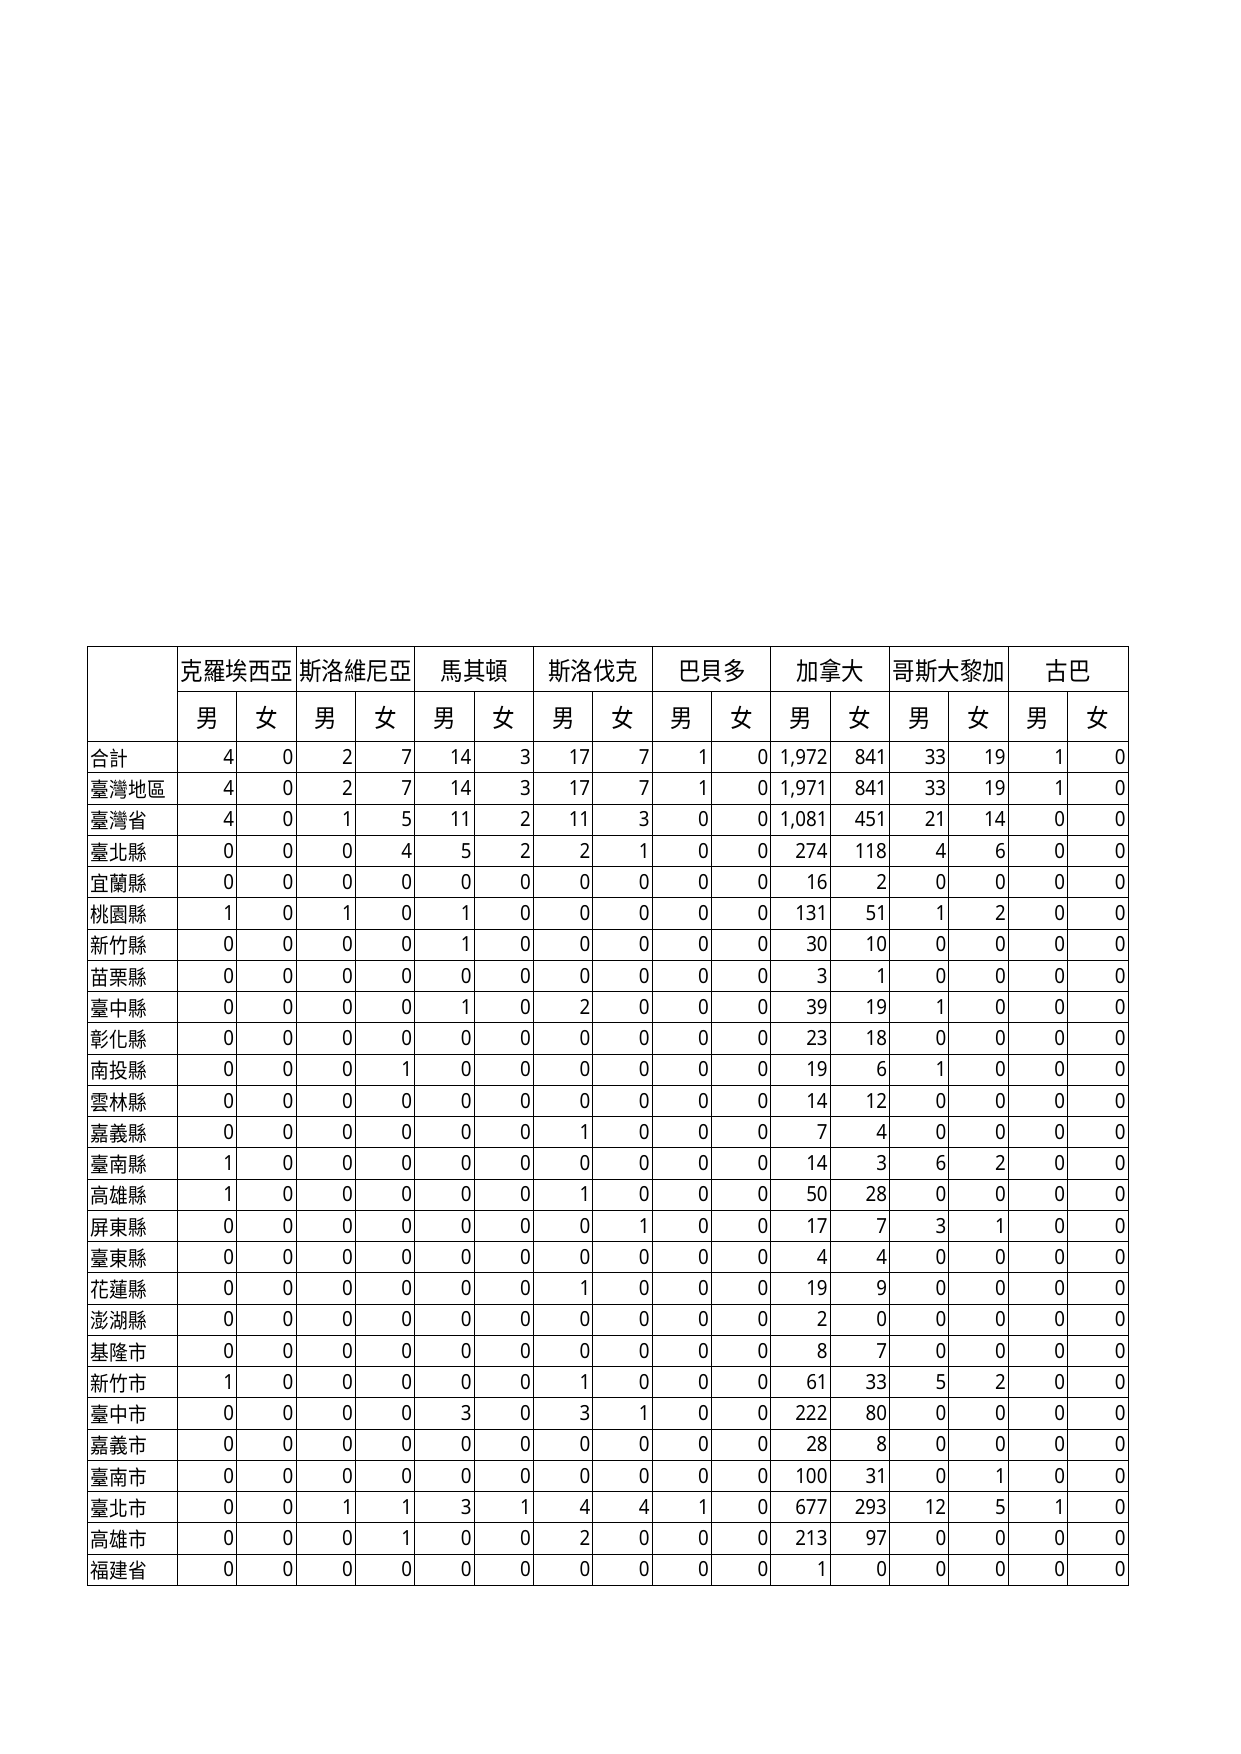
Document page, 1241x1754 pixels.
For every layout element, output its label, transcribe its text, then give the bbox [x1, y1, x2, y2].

table_cell 1 [653, 742, 711, 772]
table_cell 80 [831, 1398, 889, 1428]
table_cell 0 [593, 1336, 652, 1366]
table_cell 17 [534, 742, 592, 772]
table_cell 0 [890, 1273, 948, 1303]
table_cell 臺灣省 [88, 805, 177, 835]
table_cell 0 [475, 1055, 533, 1085]
table_cell 0 [1068, 1555, 1128, 1585]
table_cell 0 [593, 1180, 652, 1210]
table_cell 0 [356, 1273, 414, 1303]
table_cell 4 [890, 836, 948, 866]
table_cell 0 [593, 1461, 652, 1491]
table_cell 0 [653, 992, 711, 1022]
table_cell 1 [949, 1461, 1008, 1491]
table_cell 0 [534, 930, 592, 960]
table_cell 1 [415, 898, 474, 928]
table_cell 臺中市 [88, 1398, 177, 1428]
table_cell 女 [475, 692, 533, 741]
table_cell 1 [178, 1148, 236, 1178]
table_cell 0 [475, 1023, 533, 1053]
table_cell 1 [890, 992, 948, 1022]
table_cell 0 [1068, 1461, 1128, 1491]
table_cell 0 [1009, 1148, 1067, 1178]
table_cell 39 [771, 992, 830, 1022]
table_cell 臺灣地區 [88, 773, 177, 803]
table_cell 0 [415, 1336, 474, 1366]
table_cell 28 [771, 1430, 830, 1460]
table_cell 1 [415, 930, 474, 960]
table_cell 0 [1009, 1523, 1067, 1553]
table_cell 0 [534, 1430, 592, 1460]
table_cell 0 [712, 1555, 770, 1585]
table_cell 0 [949, 1117, 1008, 1147]
table_cell 7 [831, 1211, 889, 1241]
table_cell 1 [1009, 742, 1067, 772]
table_cell 南投縣 [88, 1055, 177, 1085]
table_cell 8 [771, 1336, 830, 1366]
table_cell 0 [1009, 898, 1067, 928]
table_cell 女 [712, 692, 770, 741]
table_cell 男 [178, 692, 236, 741]
table_cell 0 [356, 930, 414, 960]
table_cell 0 [237, 1273, 296, 1303]
table_cell 0 [653, 1336, 711, 1366]
table_cell 4 [178, 805, 236, 835]
table_cell 0 [475, 1242, 533, 1272]
table_header 加拿大 [771, 647, 889, 691]
table_header 斯洛伐克 [534, 647, 652, 691]
table_cell 0 [534, 961, 592, 991]
table_cell 0 [653, 930, 711, 960]
table_cell 0 [178, 836, 236, 866]
table_cell 0 [712, 992, 770, 1022]
table_cell 0 [356, 961, 414, 991]
table_cell 0 [1068, 930, 1128, 960]
table_cell 0 [297, 1305, 355, 1335]
table_cell 0 [297, 1398, 355, 1428]
table_cell 100 [771, 1461, 830, 1491]
table_cell 女 [831, 692, 889, 741]
table_cell 0 [297, 1430, 355, 1460]
table_cell 0 [712, 867, 770, 897]
table_cell 苗栗縣 [88, 961, 177, 991]
table_cell 0 [475, 961, 533, 991]
table_cell 0 [593, 1367, 652, 1397]
table_cell 0 [712, 961, 770, 991]
table_cell 0 [712, 1211, 770, 1241]
table_cell 0 [475, 1180, 533, 1210]
table_cell 1 [653, 1492, 711, 1522]
table_cell 4 [771, 1242, 830, 1272]
table_cell 677 [771, 1492, 830, 1522]
table_cell 2 [297, 773, 355, 803]
table_cell 0 [237, 1180, 296, 1210]
table_cell 10 [831, 930, 889, 960]
table_cell 0 [890, 1305, 948, 1335]
table_cell 0 [949, 1555, 1008, 1585]
table_cell 0 [237, 836, 296, 866]
table_cell 0 [593, 930, 652, 960]
table_cell 61 [771, 1367, 830, 1397]
table_cell 0 [712, 1055, 770, 1085]
table_cell 0 [653, 1211, 711, 1241]
table_cell 0 [949, 1430, 1008, 1460]
table_cell 213 [771, 1523, 830, 1553]
table_cell 0 [1009, 867, 1067, 897]
table_cell 0 [890, 1398, 948, 1428]
table_cell 0 [831, 1555, 889, 1585]
table_cell 0 [178, 1555, 236, 1585]
table_cell 0 [237, 1055, 296, 1085]
table_cell 0 [1009, 1273, 1067, 1303]
table_cell 0 [475, 1211, 533, 1241]
table_cell 0 [297, 930, 355, 960]
table_cell 0 [593, 1242, 652, 1272]
table_cell 0 [1009, 1023, 1067, 1053]
table_cell 0 [712, 1430, 770, 1460]
table_cell 0 [297, 1180, 355, 1210]
table_cell 3 [415, 1398, 474, 1428]
table_cell 0 [297, 1055, 355, 1085]
table_cell 0 [949, 1242, 1008, 1272]
table_cell 合計 [88, 742, 177, 772]
table_cell 0 [593, 1086, 652, 1116]
table_cell 1 [534, 1117, 592, 1147]
table_cell 0 [1009, 1117, 1067, 1147]
table_cell 0 [712, 1367, 770, 1397]
table_cell 0 [297, 1023, 355, 1053]
table_cell 0 [1068, 1148, 1128, 1178]
table_cell 12 [890, 1492, 948, 1522]
table_cell 0 [356, 1461, 414, 1491]
table_cell 0 [534, 1023, 592, 1053]
table_cell 33 [890, 773, 948, 803]
table_cell 4 [178, 742, 236, 772]
table_cell 0 [890, 961, 948, 991]
table_cell 0 [178, 1398, 236, 1428]
table_cell 18 [831, 1023, 889, 1053]
table_cell 0 [1068, 1242, 1128, 1272]
table_cell 0 [415, 1461, 474, 1491]
table_cell 0 [1009, 836, 1067, 866]
table_cell 23 [771, 1023, 830, 1053]
table_cell 4 [178, 773, 236, 803]
table_cell 0 [297, 1461, 355, 1491]
table_cell 0 [415, 1023, 474, 1053]
table_cell 0 [1009, 1180, 1067, 1210]
table_cell 0 [653, 1367, 711, 1397]
table_cell 131 [771, 898, 830, 928]
table_cell 0 [712, 1461, 770, 1491]
table_cell 0 [1068, 1023, 1128, 1053]
table_cell 0 [890, 930, 948, 960]
table_cell 0 [712, 1242, 770, 1272]
table_cell 0 [831, 1305, 889, 1335]
table_cell 5 [890, 1367, 948, 1397]
table_cell 0 [1009, 992, 1067, 1022]
table_cell 0 [653, 1555, 711, 1585]
table_cell 高雄縣 [88, 1180, 177, 1210]
table_cell 0 [415, 1273, 474, 1303]
table_cell 0 [653, 1273, 711, 1303]
table_cell 0 [1068, 742, 1128, 772]
table_cell 0 [178, 992, 236, 1022]
table_cell 19 [771, 1055, 830, 1085]
table_cell 0 [237, 867, 296, 897]
table_cell 222 [771, 1398, 830, 1428]
table_cell 0 [1068, 1367, 1128, 1397]
table_cell 0 [237, 1461, 296, 1491]
table_cell 0 [178, 1305, 236, 1335]
table_cell 14 [949, 805, 1008, 835]
table_cell 8 [831, 1430, 889, 1460]
table_cell 0 [475, 1086, 533, 1116]
table_cell 6 [890, 1148, 948, 1178]
table_cell 21 [890, 805, 948, 835]
table_cell 0 [712, 898, 770, 928]
table_cell 0 [297, 867, 355, 897]
table_cell 基隆市 [88, 1336, 177, 1366]
table_cell 0 [534, 867, 592, 897]
table_cell 0 [949, 1086, 1008, 1116]
table_cell 3 [593, 805, 652, 835]
table_cell 0 [534, 1148, 592, 1178]
table_cell 0 [237, 1305, 296, 1335]
table_cell 0 [712, 1086, 770, 1116]
table_cell 彰化縣 [88, 1023, 177, 1053]
table_cell 0 [890, 1461, 948, 1491]
table_cell 臺南市 [88, 1461, 177, 1491]
table_cell 0 [356, 1117, 414, 1147]
table_cell 0 [356, 898, 414, 928]
table_cell 雲林縣 [88, 1086, 177, 1116]
table_cell 0 [356, 1430, 414, 1460]
table_cell 1 [297, 1492, 355, 1522]
table_cell 0 [1068, 1180, 1128, 1210]
table_cell 6 [949, 836, 1008, 866]
table_cell 1 [831, 961, 889, 991]
table_cell 1 [890, 898, 948, 928]
table_cell 嘉義市 [88, 1430, 177, 1460]
table_cell 0 [712, 1523, 770, 1553]
table_cell 0 [415, 1523, 474, 1553]
table_cell 30 [771, 930, 830, 960]
table_cell 1 [771, 1555, 830, 1585]
table_cell 0 [178, 930, 236, 960]
table_cell 0 [237, 1117, 296, 1147]
table_cell 0 [1068, 961, 1128, 991]
table_cell 0 [297, 1148, 355, 1178]
table_cell 1 [653, 773, 711, 803]
table_cell 0 [475, 930, 533, 960]
table_cell 澎湖縣 [88, 1305, 177, 1335]
table_cell 5 [949, 1492, 1008, 1522]
table_cell 0 [297, 1367, 355, 1397]
table_cell 0 [1009, 1305, 1067, 1335]
table_cell 3 [415, 1492, 474, 1522]
table_cell 14 [415, 773, 474, 803]
table_cell 2 [475, 836, 533, 866]
table_cell 男 [653, 692, 711, 741]
table_cell 0 [1009, 1398, 1067, 1428]
table_cell 新竹縣 [88, 930, 177, 960]
table_cell 男 [1009, 692, 1067, 741]
table_cell 3 [475, 742, 533, 772]
table_cell 0 [415, 867, 474, 897]
table_cell 0 [1068, 1086, 1128, 1116]
table_cell 17 [534, 773, 592, 803]
table_cell 0 [653, 1242, 711, 1272]
table_cell 11 [534, 805, 592, 835]
table_cell 0 [653, 898, 711, 928]
table_cell 0 [1068, 898, 1128, 928]
table_cell 0 [475, 1148, 533, 1178]
table_cell 274 [771, 836, 830, 866]
table_cell 0 [1068, 805, 1128, 835]
table_cell 0 [237, 1523, 296, 1553]
table_cell 0 [1009, 1555, 1067, 1585]
table_cell 1 [593, 836, 652, 866]
table_cell 0 [1068, 1523, 1128, 1553]
table_cell 0 [949, 1398, 1008, 1428]
table_cell 男 [890, 692, 948, 741]
table_cell 福建省 [88, 1555, 177, 1585]
table_cell 0 [415, 1430, 474, 1460]
table_cell 0 [593, 1273, 652, 1303]
table_cell 0 [890, 1180, 948, 1210]
table_cell 0 [949, 1336, 1008, 1366]
table_cell 0 [890, 867, 948, 897]
table_cell 0 [237, 1367, 296, 1397]
table_cell 0 [949, 1055, 1008, 1085]
table_cell 0 [653, 867, 711, 897]
table_cell 屏東縣 [88, 1211, 177, 1241]
table_cell 0 [653, 1305, 711, 1335]
table_cell 4 [831, 1242, 889, 1272]
table_cell 4 [356, 836, 414, 866]
table_cell 0 [178, 1023, 236, 1053]
table_cell 0 [178, 1211, 236, 1241]
table_cell 3 [534, 1398, 592, 1428]
table_cell 0 [593, 961, 652, 991]
table_cell 1 [178, 1180, 236, 1210]
table_cell 0 [1068, 1305, 1128, 1335]
table_cell 1 [356, 1492, 414, 1522]
table_cell 男 [771, 692, 830, 741]
table_cell 0 [178, 961, 236, 991]
table_cell 1,971 [771, 773, 830, 803]
table_cell 7 [593, 742, 652, 772]
table_cell 0 [593, 867, 652, 897]
table_cell 1 [356, 1055, 414, 1085]
table_cell 19 [949, 773, 1008, 803]
table_cell 0 [593, 1555, 652, 1585]
table_cell 14 [771, 1086, 830, 1116]
table_cell 97 [831, 1523, 889, 1553]
table_cell 0 [1009, 1086, 1067, 1116]
table_cell 0 [593, 1023, 652, 1053]
table_cell 1 [534, 1367, 592, 1397]
table_cell 0 [534, 898, 592, 928]
table_cell 0 [890, 1555, 948, 1585]
table_cell 1,081 [771, 805, 830, 835]
table_cell 2 [297, 742, 355, 772]
table_header 斯洛維尼亞 [297, 647, 414, 691]
table_cell 0 [949, 1273, 1008, 1303]
table_cell 0 [356, 1086, 414, 1116]
table_cell 0 [1009, 1336, 1067, 1366]
table_cell 0 [178, 1273, 236, 1303]
table_cell 0 [415, 1117, 474, 1147]
table_cell 0 [1009, 805, 1067, 835]
table_cell 高雄市 [88, 1523, 177, 1553]
table_cell 19 [949, 742, 1008, 772]
table_cell 2 [534, 836, 592, 866]
table_cell 0 [593, 992, 652, 1022]
table_cell 男 [297, 692, 355, 741]
table_cell 0 [297, 1555, 355, 1585]
table_cell 0 [712, 1148, 770, 1178]
table_cell 2 [475, 805, 533, 835]
table_cell 0 [534, 1086, 592, 1116]
table_cell 0 [178, 1242, 236, 1272]
table_cell 0 [653, 1023, 711, 1053]
table_cell 0 [534, 1461, 592, 1491]
table_cell 嘉義縣 [88, 1117, 177, 1147]
table_cell 0 [653, 1055, 711, 1085]
table_cell 0 [534, 1555, 592, 1585]
table_cell 0 [534, 1242, 592, 1272]
table_cell 0 [297, 961, 355, 991]
table_cell 0 [890, 1336, 948, 1366]
table_cell 花蓮縣 [88, 1273, 177, 1303]
table_cell 0 [712, 1117, 770, 1147]
table_cell 0 [475, 867, 533, 897]
table_cell 0 [653, 1461, 711, 1491]
table_cell 0 [475, 1398, 533, 1428]
table_cell 0 [475, 1430, 533, 1460]
table_cell 0 [653, 1117, 711, 1147]
table_cell 0 [653, 1148, 711, 1178]
table_cell 0 [237, 1086, 296, 1116]
table_cell 0 [297, 1242, 355, 1272]
table_cell 0 [356, 1336, 414, 1366]
table_cell 19 [771, 1273, 830, 1303]
table_cell 1 [593, 1211, 652, 1241]
table_cell 0 [237, 1398, 296, 1428]
table_cell 0 [237, 961, 296, 991]
table_cell 0 [712, 1273, 770, 1303]
table_cell 0 [593, 898, 652, 928]
table_cell 0 [593, 1430, 652, 1460]
table_cell 0 [297, 992, 355, 1022]
table_cell 0 [653, 1430, 711, 1460]
table_cell 0 [475, 1273, 533, 1303]
table_cell 0 [890, 1242, 948, 1272]
table_cell 7 [356, 742, 414, 772]
table_cell 0 [653, 836, 711, 866]
table_cell 3 [475, 773, 533, 803]
table_cell 0 [949, 992, 1008, 1022]
table_cell 0 [356, 1211, 414, 1241]
table_cell 0 [1009, 930, 1067, 960]
table_cell 7 [771, 1117, 830, 1147]
table_cell 0 [356, 1180, 414, 1210]
table_cell 16 [771, 867, 830, 897]
table_cell 0 [653, 1086, 711, 1116]
table_cell 1,972 [771, 742, 830, 772]
table_cell 0 [237, 898, 296, 928]
table_cell 0 [356, 1398, 414, 1428]
table_cell 0 [475, 898, 533, 928]
table_cell 19 [831, 992, 889, 1022]
table_cell 女 [1068, 692, 1128, 741]
table_header 克羅埃西亞 [178, 647, 296, 691]
table_cell 0 [1009, 961, 1067, 991]
table_cell 0 [712, 836, 770, 866]
table_cell 0 [475, 1523, 533, 1553]
table_cell 1 [1009, 773, 1067, 803]
table_cell 0 [178, 1492, 236, 1522]
table_cell 841 [831, 773, 889, 803]
table_cell 男 [415, 692, 474, 741]
table_cell 0 [949, 1023, 1008, 1053]
table_cell 0 [949, 930, 1008, 960]
table_cell 0 [356, 1242, 414, 1272]
table_cell 0 [653, 1398, 711, 1428]
table_cell 0 [1009, 1367, 1067, 1397]
table_cell 0 [1009, 1211, 1067, 1241]
table_cell 0 [475, 992, 533, 1022]
table_cell 118 [831, 836, 889, 866]
table_cell 0 [1068, 1398, 1128, 1428]
table_cell 1 [475, 1492, 533, 1522]
table_cell 2 [949, 1367, 1008, 1397]
table_cell 0 [297, 1336, 355, 1366]
table_cell 0 [356, 992, 414, 1022]
table_header 古巴 [1009, 647, 1128, 691]
table_cell 0 [415, 1148, 474, 1178]
table_cell 0 [237, 1148, 296, 1178]
table_cell 0 [237, 805, 296, 835]
table_cell 0 [356, 1555, 414, 1585]
table_cell 0 [475, 1555, 533, 1585]
table_cell 4 [593, 1492, 652, 1522]
table_cell 0 [356, 1305, 414, 1335]
table_cell 33 [831, 1367, 889, 1397]
table_cell 1 [534, 1273, 592, 1303]
table_cell 0 [237, 1211, 296, 1241]
table_header 馬其頓 [415, 647, 533, 691]
table_cell 0 [237, 1023, 296, 1053]
table_cell 0 [949, 1305, 1008, 1335]
table_cell 0 [178, 1055, 236, 1085]
table_cell 3 [890, 1211, 948, 1241]
table_cell 臺南縣 [88, 1148, 177, 1178]
table_cell 1 [297, 805, 355, 835]
table_cell 2 [831, 867, 889, 897]
table_cell 臺東縣 [88, 1242, 177, 1272]
table_header 巴貝多 [653, 647, 770, 691]
table_cell 0 [593, 1523, 652, 1553]
table_cell 臺北市 [88, 1492, 177, 1522]
table_cell 0 [356, 1023, 414, 1053]
table_cell 新竹市 [88, 1367, 177, 1397]
table_cell 5 [415, 836, 474, 866]
table_cell 0 [712, 742, 770, 772]
table_cell 0 [712, 773, 770, 803]
table_cell 31 [831, 1461, 889, 1491]
table_cell 7 [356, 773, 414, 803]
table_cell 0 [178, 1430, 236, 1460]
table_cell 0 [712, 1398, 770, 1428]
table_cell 0 [712, 930, 770, 960]
table_cell 2 [771, 1305, 830, 1335]
table_cell 0 [534, 1211, 592, 1241]
table_cell 0 [415, 1555, 474, 1585]
table_cell 2 [949, 898, 1008, 928]
table_cell 0 [712, 1180, 770, 1210]
table_cell 2 [534, 1523, 592, 1553]
table_cell 9 [831, 1273, 889, 1303]
table_cell 0 [415, 1242, 474, 1272]
table_cell 0 [297, 1273, 355, 1303]
table_cell 0 [1068, 1055, 1128, 1085]
table_cell 0 [475, 1461, 533, 1491]
table_cell 0 [653, 1523, 711, 1553]
table_cell 0 [475, 1367, 533, 1397]
table_cell 0 [415, 1305, 474, 1335]
table_cell 0 [593, 1055, 652, 1085]
table_cell 1 [890, 1055, 948, 1085]
table_cell 0 [475, 1117, 533, 1147]
table_cell 0 [237, 1242, 296, 1272]
table_cell 12 [831, 1086, 889, 1116]
table_cell 1 [297, 898, 355, 928]
table_cell 0 [415, 1180, 474, 1210]
table_cell 0 [237, 992, 296, 1022]
table_cell 0 [178, 867, 236, 897]
table_cell 0 [534, 1055, 592, 1085]
table_cell 0 [297, 1117, 355, 1147]
table_cell 11 [415, 805, 474, 835]
table_cell 0 [178, 1523, 236, 1553]
table_cell 7 [593, 773, 652, 803]
table_cell 宜蘭縣 [88, 867, 177, 897]
table_cell 0 [1068, 1117, 1128, 1147]
table_cell 1 [949, 1211, 1008, 1241]
table_cell 1 [415, 992, 474, 1022]
table_cell 0 [890, 1023, 948, 1053]
table_cell 0 [356, 1148, 414, 1178]
table_cell 0 [297, 836, 355, 866]
table_cell 0 [237, 1336, 296, 1366]
table_cell 0 [237, 930, 296, 960]
table_cell 0 [237, 1555, 296, 1585]
table_cell 0 [297, 1211, 355, 1241]
table_cell 0 [356, 1367, 414, 1397]
table_cell 女 [593, 692, 652, 741]
table_cell 0 [237, 742, 296, 772]
table_cell 14 [415, 742, 474, 772]
table_cell 桃園縣 [88, 898, 177, 928]
table_cell 1 [356, 1523, 414, 1553]
table_cell 0 [712, 1305, 770, 1335]
table_cell 0 [890, 1523, 948, 1553]
table_cell 1 [534, 1180, 592, 1210]
table_cell 7 [831, 1336, 889, 1366]
table_cell 2 [534, 992, 592, 1022]
table_cell 0 [1009, 1430, 1067, 1460]
table_cell 0 [237, 773, 296, 803]
table_cell 0 [534, 1336, 592, 1366]
table_cell 女 [237, 692, 296, 741]
table_cell 0 [534, 1305, 592, 1335]
table_cell 1 [1009, 1492, 1067, 1522]
table_cell 0 [178, 1336, 236, 1366]
table_cell 4 [831, 1117, 889, 1147]
table_cell 0 [949, 1523, 1008, 1553]
table_cell 0 [712, 1492, 770, 1522]
table_cell 17 [771, 1211, 830, 1241]
table_cell 0 [297, 1523, 355, 1553]
table_cell 0 [1068, 1273, 1128, 1303]
table_cell 0 [890, 1117, 948, 1147]
table_cell 0 [237, 1492, 296, 1522]
table_cell 2 [949, 1148, 1008, 1178]
table_cell 0 [1068, 836, 1128, 866]
table_cell 14 [771, 1148, 830, 1178]
table_cell 0 [593, 1117, 652, 1147]
table_cell 0 [949, 1180, 1008, 1210]
table_cell 0 [1068, 1211, 1128, 1241]
table_cell 0 [1009, 1055, 1067, 1085]
table_header [88, 647, 177, 741]
table_cell 841 [831, 742, 889, 772]
table_cell 3 [771, 961, 830, 991]
table_cell 臺中縣 [88, 992, 177, 1022]
table_cell 6 [831, 1055, 889, 1085]
table_cell 451 [831, 805, 889, 835]
table_cell 臺北縣 [88, 836, 177, 866]
table_cell 0 [949, 867, 1008, 897]
table_cell 1 [593, 1398, 652, 1428]
table_cell 0 [1068, 1492, 1128, 1522]
table_cell 女 [356, 692, 414, 741]
table_cell 男 [534, 692, 592, 741]
table_cell 0 [356, 867, 414, 897]
table_cell 0 [475, 1305, 533, 1335]
table_cell 0 [1068, 867, 1128, 897]
table_cell 0 [593, 1305, 652, 1335]
table_cell 0 [653, 961, 711, 991]
table_cell 50 [771, 1180, 830, 1210]
table_cell 0 [653, 805, 711, 835]
table_cell 0 [415, 1211, 474, 1241]
table_cell 0 [1068, 773, 1128, 803]
table_cell 0 [415, 1055, 474, 1085]
table_cell 1 [178, 898, 236, 928]
table_cell 0 [890, 1430, 948, 1460]
table_cell 1 [178, 1367, 236, 1397]
table_cell 0 [1009, 1461, 1067, 1491]
table_cell 0 [712, 1023, 770, 1053]
table_cell 0 [890, 1086, 948, 1116]
table_cell 0 [475, 1336, 533, 1366]
table_cell 0 [178, 1117, 236, 1147]
table_cell 0 [1009, 1242, 1067, 1272]
table_cell 0 [237, 1430, 296, 1460]
table_cell 0 [1068, 1430, 1128, 1460]
table_cell 0 [949, 961, 1008, 991]
table_header 哥斯大黎加 [890, 647, 1008, 691]
table_cell 0 [415, 1367, 474, 1397]
table_cell 28 [831, 1180, 889, 1210]
table_cell 0 [593, 1148, 652, 1178]
table_cell 0 [712, 805, 770, 835]
table_cell 3 [831, 1148, 889, 1178]
table_cell 0 [178, 1461, 236, 1491]
table_cell 0 [415, 1086, 474, 1116]
table_cell 0 [653, 1180, 711, 1210]
table_cell 5 [356, 805, 414, 835]
table_cell 0 [415, 961, 474, 991]
table_cell 女 [949, 692, 1008, 741]
table_cell 51 [831, 898, 889, 928]
table_cell 4 [534, 1492, 592, 1522]
table_cell 0 [1068, 992, 1128, 1022]
table_cell 0 [712, 1336, 770, 1366]
table_cell 0 [1068, 1336, 1128, 1366]
table_cell 0 [297, 1086, 355, 1116]
table_cell 0 [178, 1086, 236, 1116]
table_cell 293 [831, 1492, 889, 1522]
table_cell 33 [890, 742, 948, 772]
